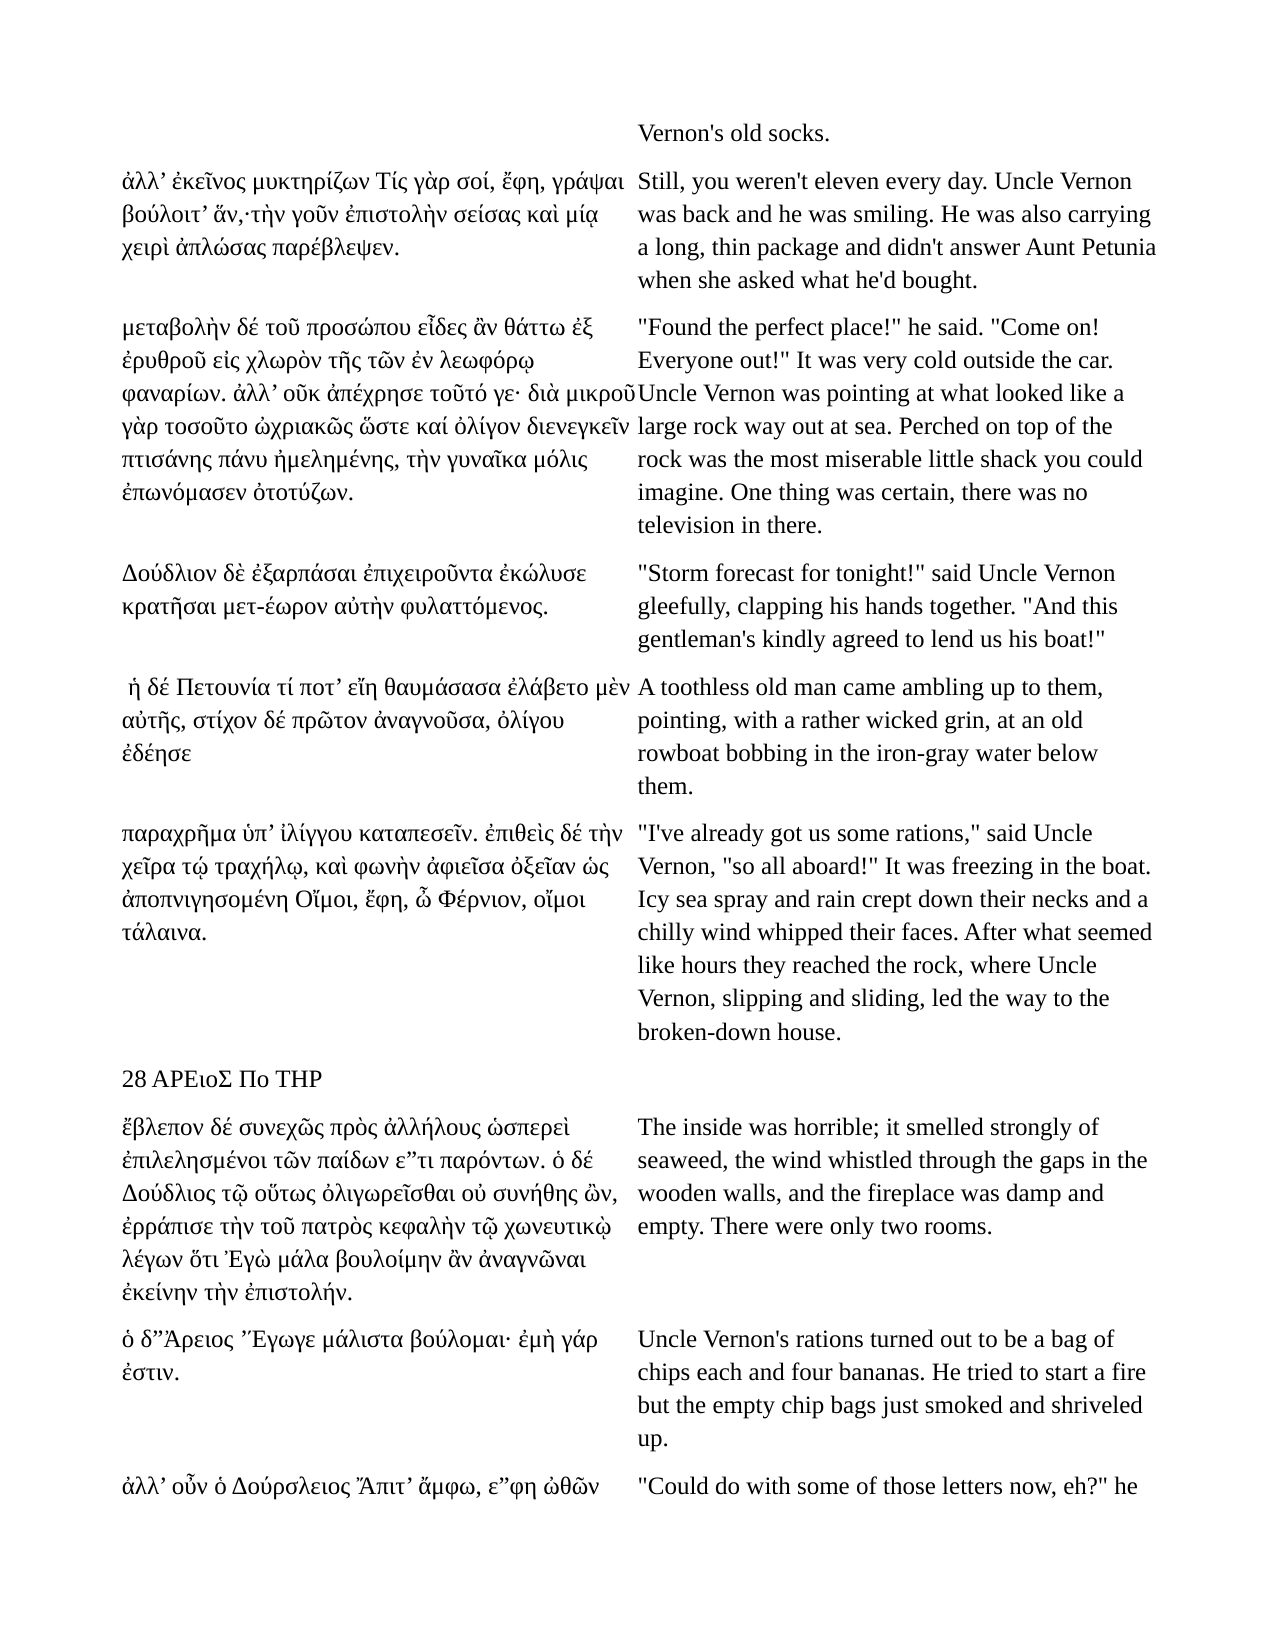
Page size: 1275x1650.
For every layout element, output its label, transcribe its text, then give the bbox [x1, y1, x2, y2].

table_cell μεταβολὴν δέ τοῦ προσώπου εἶδες ἂν θάττω ἐξ ἐρυθροῦ εἰς χλωρὸν τῆς τῶν ἐν λεωφόρῳ φαναρίων. ἀλλ’ οῦκ ἀπέχρησε τοῦτό γε· διὰ μικροῦ γὰρ τοσοῦτο ὠχριακῶς ὥστε καί ὀλίγον διενεγκεῖν πτισάνης πάνυ ἠμελημένης, τὴν γυναῖκα μόλις ἐπωνόμασεν ὀτοτύζων. [122, 313, 637, 558]
table_cell Uncle Vernon's rations turned out to be a bag of chips each and four bananas. He tried to start a fire but the empty chip bags just smoked and shriveled up. [638, 1325, 1157, 1471]
table_cell Δούδλιον δὲ ἐξαρπάσαι ἐπιχειροῦντα ἐκώλυσε κρατῆσαι μετ-έωρον αὐτὴν φυλαττόμενος. [122, 558, 637, 672]
table_cell [122, 118, 637, 166]
table_cell [638, 1064, 1157, 1112]
table_cell A toothless old man came ambling up to them, pointing, with a rather wicked grin, at an old rowboat bobbing in the iron-gray water below them. [638, 672, 1157, 818]
table_cell Still, you weren't eleven every day. Uncle Vernon was back and he was smiling. He was also carrying a long, thin package and didn't answer Aunt Petunia when she asked what he'd bought. [638, 166, 1157, 312]
table_cell ἀλλ’ ἐκεῖνος μυκτηρίζων Τίς γὰρ σοί, ἔφη, γράψαι βούλοιτ’ ἅν,·τὴν γοῦν ἐπιστολὴν σείσας καὶ μίᾳ χειρὶ ἀπλώσας παρέβλεψεν. [122, 166, 637, 312]
table_cell "Could do with some of those letters now, eh?" he [638, 1471, 1157, 1500]
table_cell ἀλλ’ οὖν ὁ Δούρσλειος Ἄπιτ’ ἄμφω, ε”φη ὠθῶν [122, 1471, 637, 1500]
table_cell ἔβλεπον δέ συνεχῶς πρὸς ἀλλήλους ὡσπερεὶ ἐπιλελησμένοι τῶν παίδων ε”τι παρόντων. ὁ δέ Δούδλιος τῷ οὕτως ὀλιγωρεῖσθαι οὐ συνήθης ὢν, ἐρράπισε τὴν τοῦ πατρὸς κεφαλὴν τῷ χωνευτικῲ λέγων ὅτι Ἐγὼ μάλα βουλοίμην ἂν ἀναγνῶναι ἐκείνην τὴν ἐπιστολήν. [122, 1112, 637, 1324]
table_cell παραχρῆμα ὑπ’ ἰλίγγου καταπεσεῖν. ἐπιθεὶς δέ τὴν χεῖρα τῴ τραχήλῳ, καὶ φωνὴν ἀφιεῖσα ὀξεῖαν ὡς ἀποπνιγησομένη Οἴμοι, ἔφη, ὦ Φέρνιον, οἴμοι τάλαινα. [122, 819, 637, 1064]
table_cell ὁ δ”Ἀρειος ’Έγωγε μάλιστα βούλομαι· ἐμὴ γάρ ἐστιν. [122, 1325, 637, 1471]
table_cell "Storm forecast for tonight!" said Uncle Vernon gleefully, clapping his hands together. "And this gentleman's kindly agreed to lend us his boat!" [638, 558, 1157, 672]
table_cell "I've already got us some rations," said Uncle Vernon, "so all aboard!" It was freezing in the boat. Icy sea spray and rain crept down their necks and a chilly wind whipped their faces. After what seemed like hours they reached the rock, where Uncle Vernon, slipping and sliding, led the way to the broken-down house. [638, 819, 1157, 1064]
table_cell The inside was horrible; it smelled strongly of seaweed, the wind whistled through the gaps in the wooden walls, and the fireplace was damp and empty. There were only two rooms. [638, 1112, 1157, 1324]
table_cell ἡ δέ Πετουνία τί ποτ’ εἴη θαυμάσασα ἐλάβετο μὲν αὐτῆς, στίχον δέ πρῶτον ἀναγνοῦσα, ὀλίγου ἐδέησε [122, 672, 637, 818]
table_cell "Found the perfect place!" he said. "Come on! Everyone out!" It was very cold outside the car. Uncle Vernon was pointing at what looked like a large rock way out at sea. Perched on top of the rock was the most miserable little shack you could imagine. One thing was certain, there was no television in there. [638, 313, 1157, 558]
table_cell Vernon's old socks. [638, 118, 1157, 166]
table_cell 28 ΑΡΕιοΣ Πο ΤΗΡ [122, 1064, 637, 1112]
